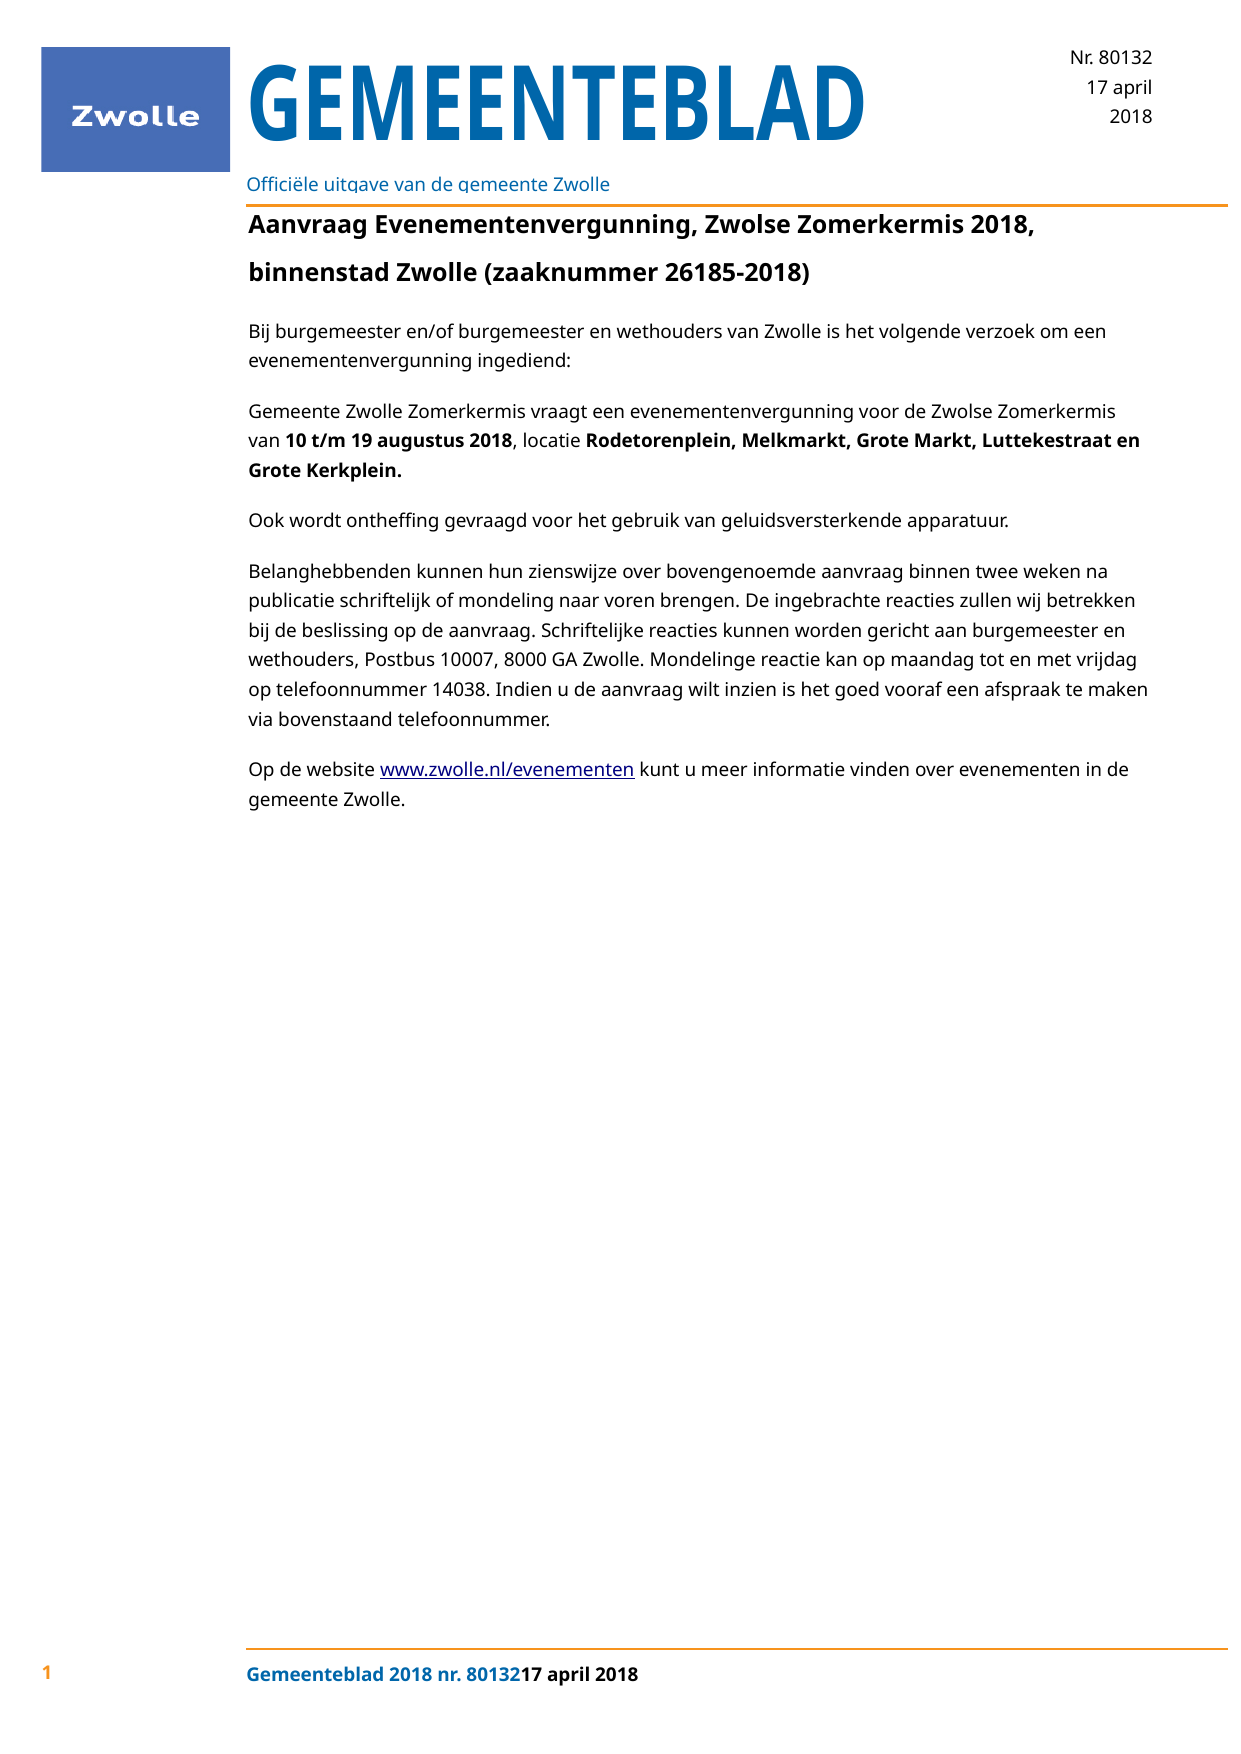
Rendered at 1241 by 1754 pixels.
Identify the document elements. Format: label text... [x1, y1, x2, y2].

text Aanvraag Evenementenvergunning, Zwolse Zomerkermis 2018, binnenstad Zwolle (zaaknummer 26185-2018) [248, 207, 1152, 288]
text Gemeente Zwolle Zomerkermis vraagt een evenementenvergunning voor de Zwolse Zomerkermis van 10 t/m 19 augustus 2018, locatie Rodetorenplein, Melkmarkt, Grote Markt, Luttekestraat en Grote Kerkplein. [248, 398, 1152, 483]
text Bij burgemeester en/of burgemeester en wethouders van Zwolle is het volgende verzoek om een evenementenvergunning ingediend: [248, 318, 1152, 373]
picture [41, 47, 231, 172]
text Op de website www.zwolle.nl/evenementen kunt u meer informatie vinden over evenementen in de gemeente Zwolle. [248, 756, 1152, 812]
text Ook wordt ontheffing gevraagd voor het gebruik van geluidsversterkende apparatuur. [248, 507, 1152, 533]
text Belanghebbenden kunnen hun zienswijze over bovengenoemde aanvraag binnen twee weken na publicatie schriftelijk of mondeling naar voren brengen. De ingebrachte reacties zullen wij betrekken bij de beslissing op de aanvraag. Schriftelijke reacties kunnen worden gericht aan burgemeester en wethouders, Postbus 10007, 8000 GA Zwolle. Mondelinge reactie kan op maandag tot en met vrijdag op telefoonnummer 14038. Indien u de aanvraag wilt inzien is het goed vooraf een afspraak te maken via bovenstaand telefoonnummer. [248, 558, 1152, 732]
